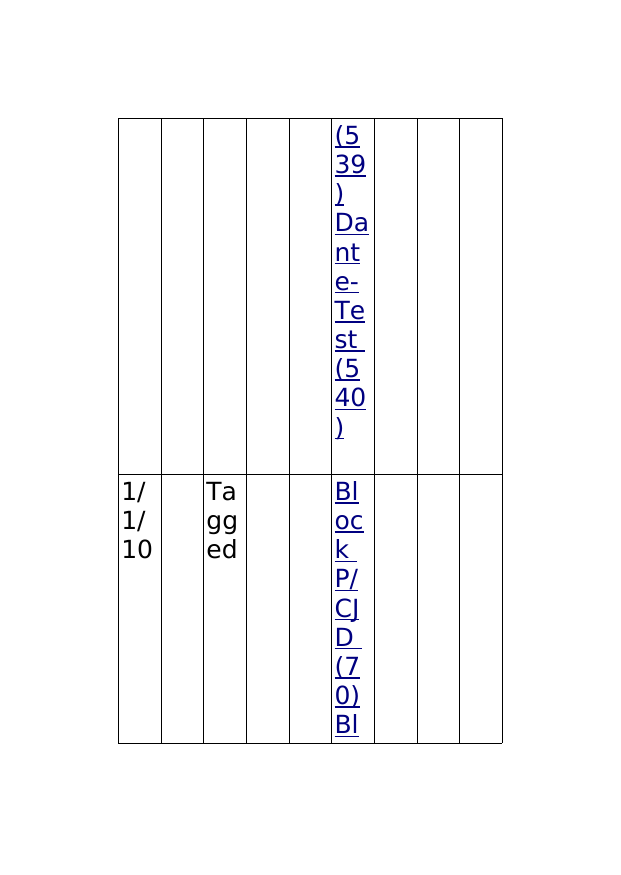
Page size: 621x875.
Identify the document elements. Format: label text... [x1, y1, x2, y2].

table_cell [460, 475, 502, 742]
table_cell [162, 475, 203, 742]
table_cell [375, 475, 417, 742]
table_cell [247, 119, 289, 474]
table_cell [460, 119, 502, 474]
table_cell [375, 119, 417, 474]
table_cell [290, 119, 331, 474]
table_cell [290, 475, 331, 742]
table_cell [418, 475, 459, 742]
table_cell (539) Dante-Test (540) [332, 119, 374, 474]
table_cell 1/1/10 [119, 475, 161, 742]
table_cell [119, 119, 161, 474]
table_cell Tagged [204, 475, 246, 742]
table_cell [418, 119, 459, 474]
table_cell Block P/CJD (70) Bl [332, 475, 374, 742]
table_cell [204, 119, 246, 474]
table_cell [247, 475, 289, 742]
table_cell [162, 119, 203, 474]
